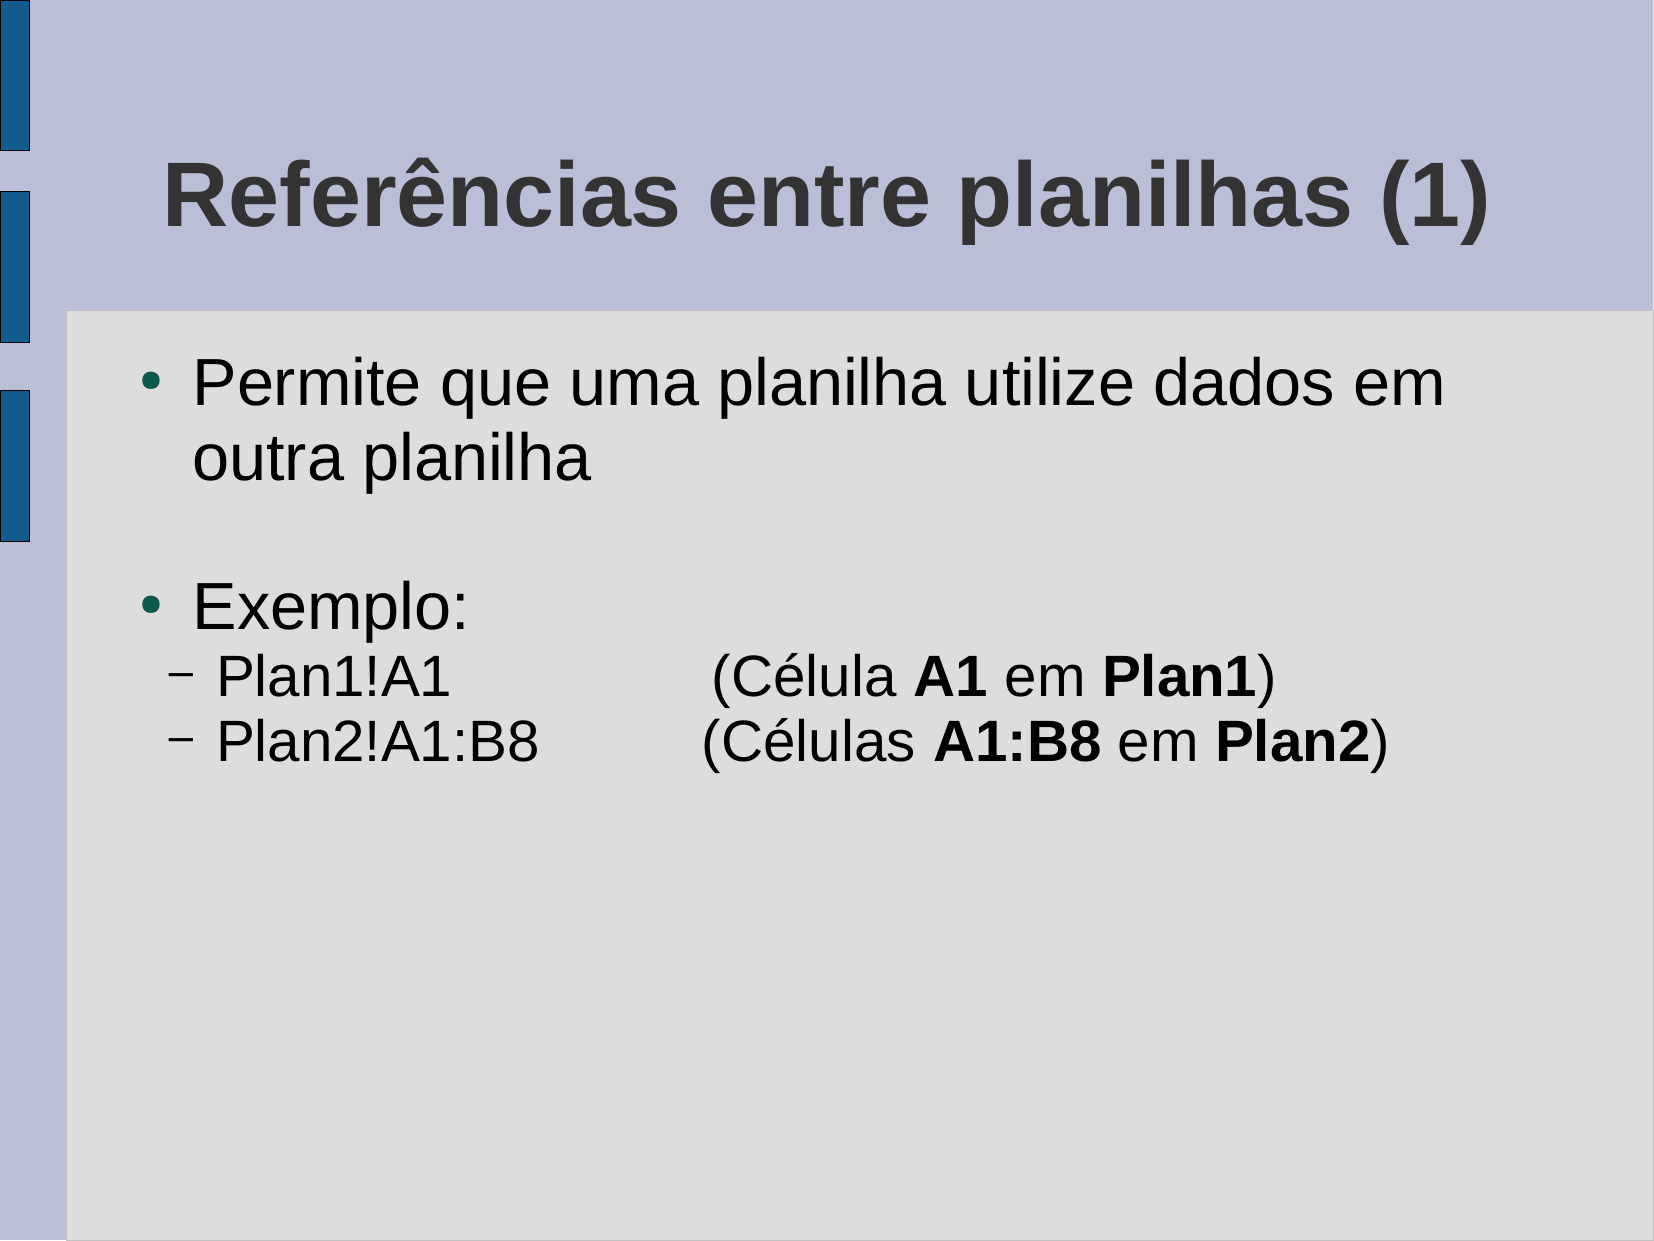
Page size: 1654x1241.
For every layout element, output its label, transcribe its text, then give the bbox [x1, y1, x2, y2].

title Referências entre planilhas (1) [121, 98, 1534, 291]
list Permite que uma planilha utilize dados em outra planilha Exemplo: Plan1!A1 (Célula A1 em Plan1) Plan2!A1:B8 (Células A1:B8 em Plan2) [121, 344, 1534, 1112]
